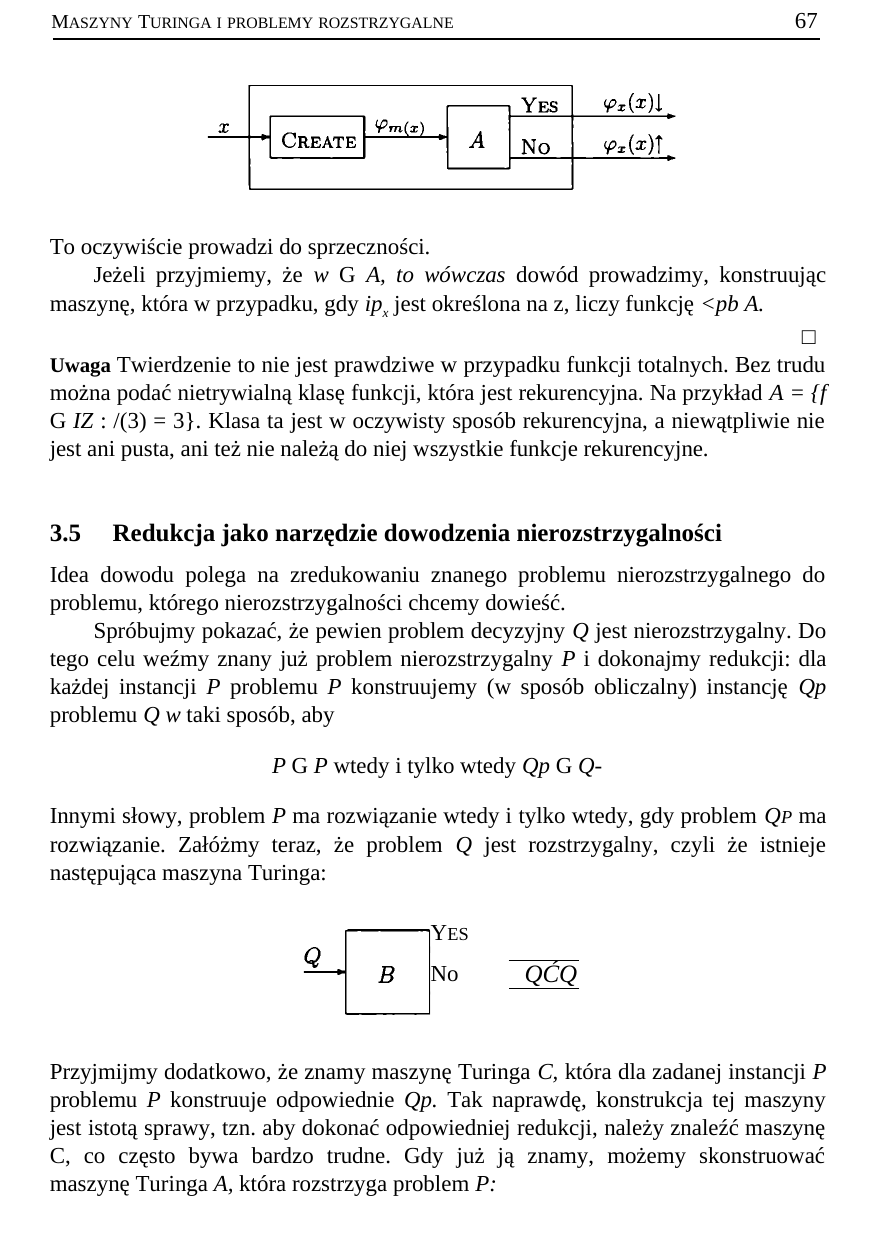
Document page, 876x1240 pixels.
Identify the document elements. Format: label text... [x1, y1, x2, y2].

picture [207, 85, 676, 190]
text Yes [430, 919, 473, 946]
text To oczywiście prowadzi do sprzeczności. [49, 233, 826, 260]
list Redukcja jako narzędzie dowodzenia nierozstrzygalności [49, 519, 826, 547]
text Idea dowodu polega na zredukowaniu znanego problemu nierozstrzygalnego do problemu, którego nierozstrzygalności chcemy dowieść. [49, 561, 826, 616]
text Przyjmijmy dodatkowo, że znamy maszynę Turinga C, która dla zadanej in­stancji P problemu P konstruuje odpowiednie Qp. Tak naprawdę, konstrukcja tej maszyny jest istotą sprawy, tzn. aby dokonać odpowiedniej redukcji, należy znaleźć maszynę C, co często bywa bardzo trudne. Gdy już ją znamy, możemy skonstruować maszynę Turinga A, która rozstrzyga problem P: [49, 1058, 826, 1196]
text Maszyny Turinga i problemy rozstrzygalne [51, 10, 478, 33]
text Jeżeli przyjmiemy, że w G A, to wówczas dowód prowadzimy, konstruując maszynę, która w przypadku, gdy ipx jest określona na z, liczy funkcję <pb A. [49, 262, 826, 321]
text Innymi słowy, problem P ma rozwiązanie wtedy i tylko wtedy, gdy problem Qp ma rozwiązanie. Załóżmy teraz, że problem Q jest rozstrzygalny, czyli że istnieje następująca maszyna Turinga: [49, 803, 826, 885]
text □ Uwaga Twierdzenie to nie jest prawdziwe w przypadku funkcji totalnych. Bez trudu można podać nietrywialną klasę funkcji, która jest rekurencyjna. Na przykład A = {f G IZ : /(3) = 3}. Klasa ta jest w oczywisty sposób rekurencyjna, a niewątpliwie nie jest ani pusta, ani też nie należą do niej wszystkie funkcje rekurencyjne. [49, 323, 826, 462]
text No [430, 960, 473, 987]
text P G P wtedy i tylko wtedy Qp G Q- [49, 752, 826, 778]
picture [303, 929, 431, 1015]
text Spróbujmy pokazać, że pewien problem decyzyjny Q jest nierozstrzygalny. Do tego celu weźmy znany już problem nierozstrzygalny P i dokonajmy re­dukcji: dla każdej instancji P problemu P konstruujemy (w sposób obliczalny) instancję Qp problemu Q w taki sposób, aby [49, 617, 826, 727]
text QĆQ [508, 961, 579, 988]
text 67 [794, 7, 823, 34]
